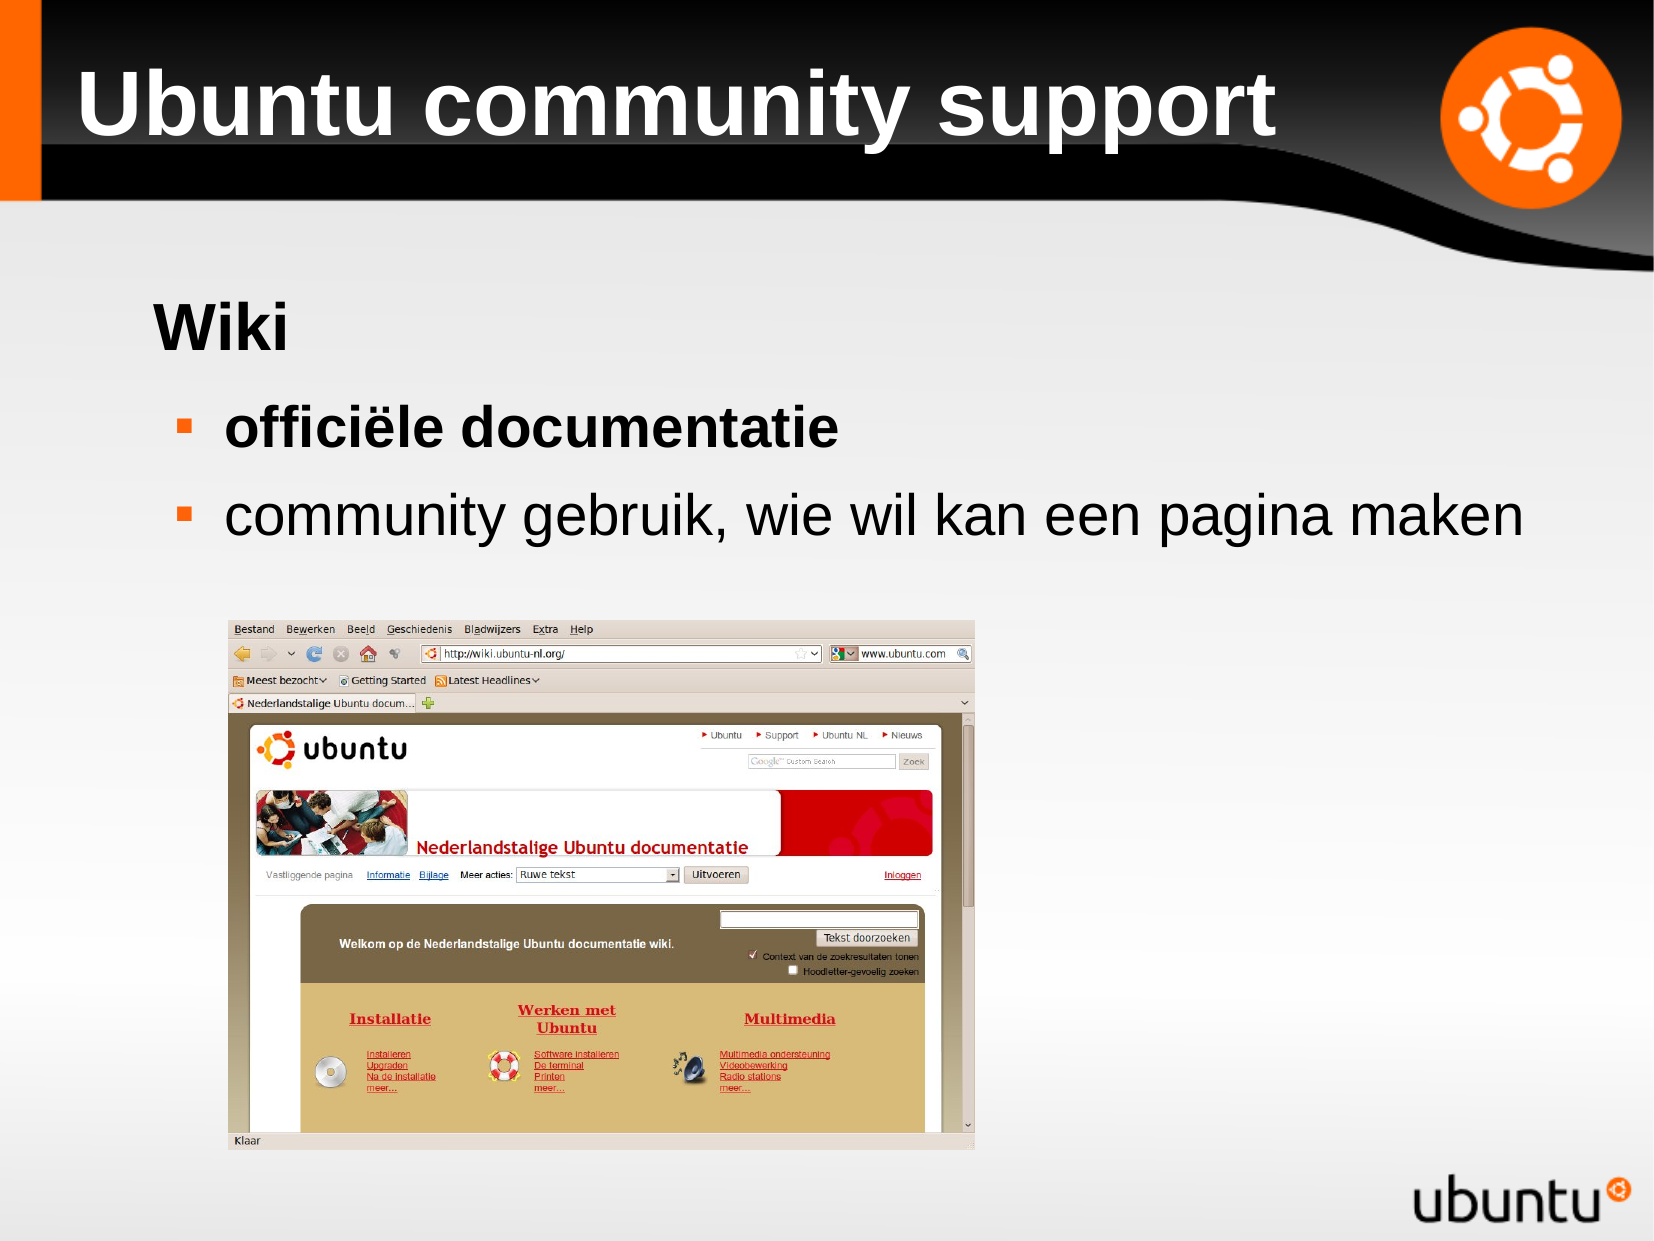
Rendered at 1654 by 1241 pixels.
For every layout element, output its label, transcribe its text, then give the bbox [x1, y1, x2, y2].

picture [0, 0, 1654, 1241]
title Ubuntu community support [76, 7, 1565, 200]
list Wiki officiële documentatie community gebruik, wie wil kan een pagina maken [82, 290, 1571, 591]
